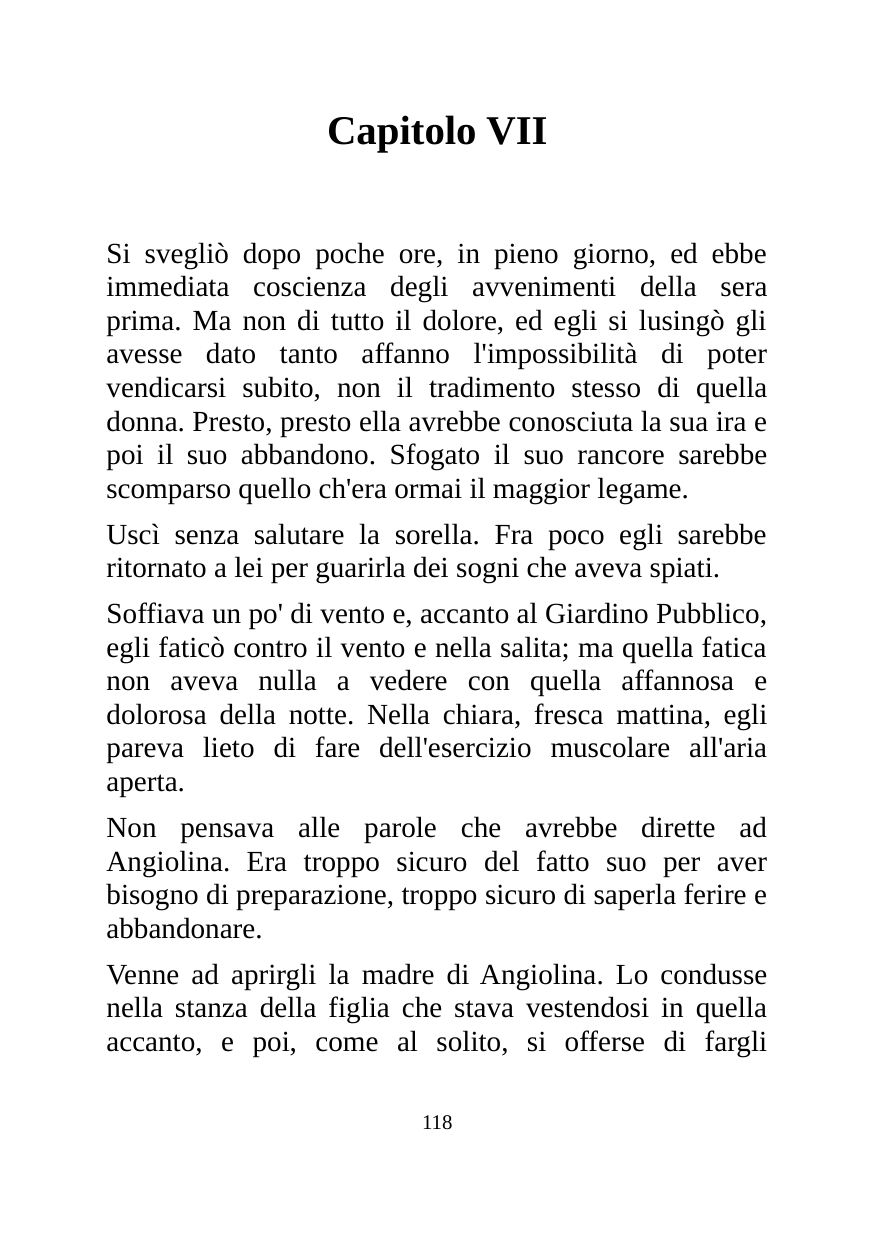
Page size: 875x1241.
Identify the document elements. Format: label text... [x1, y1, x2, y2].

text Non pensava alle parole che avrebbe dirette ad Angiolina. Era troppo sicuro del fatto suo per aver bisogno di preparazione, troppo sicuro di saperla ferire e abbandonare. [106, 810, 768, 944]
text Soffiava un po' di vento e, accanto al Giardino Pubblico, egli faticò contro il vento e nella salita; ma quella fatica non aveva nulla a vedere con quella affannosa e dolorosa della notte. Nella chiara, fresca mattina, egli pareva lieto di fare dell'esercizio muscolare all'aria aperta. [106, 596, 768, 798]
text Uscì senza salutare la sorella. Fra poco egli sarebbe ritornato a lei per guarirla dei sogni che aveva spiati. [106, 517, 768, 584]
text Venne ad aprirgli la madre di Angiolina. Lo condusse nella stanza della figlia che stava vestendosi in quella accanto, e poi, come al solito, si offerse di fargli [106, 957, 768, 1057]
subtitle Capitolo VII [106, 106, 768, 153]
text Si svegliò dopo poche ore, in pieno giorno, ed ebbe immediata coscienza degli avvenimenti della sera prima. Ma non di tutto il dolore, ed egli si lusingò gli avesse dato tanto affanno l'impossibilità di poter vendicarsi subito, non il tradimento stesso di quella donna. Presto, presto ella avrebbe conosciuta la sua ira e poi il suo abbandono. Sfogato il suo rancore sarebbe scomparso quello ch'era ormai il maggior legame. [106, 236, 768, 504]
